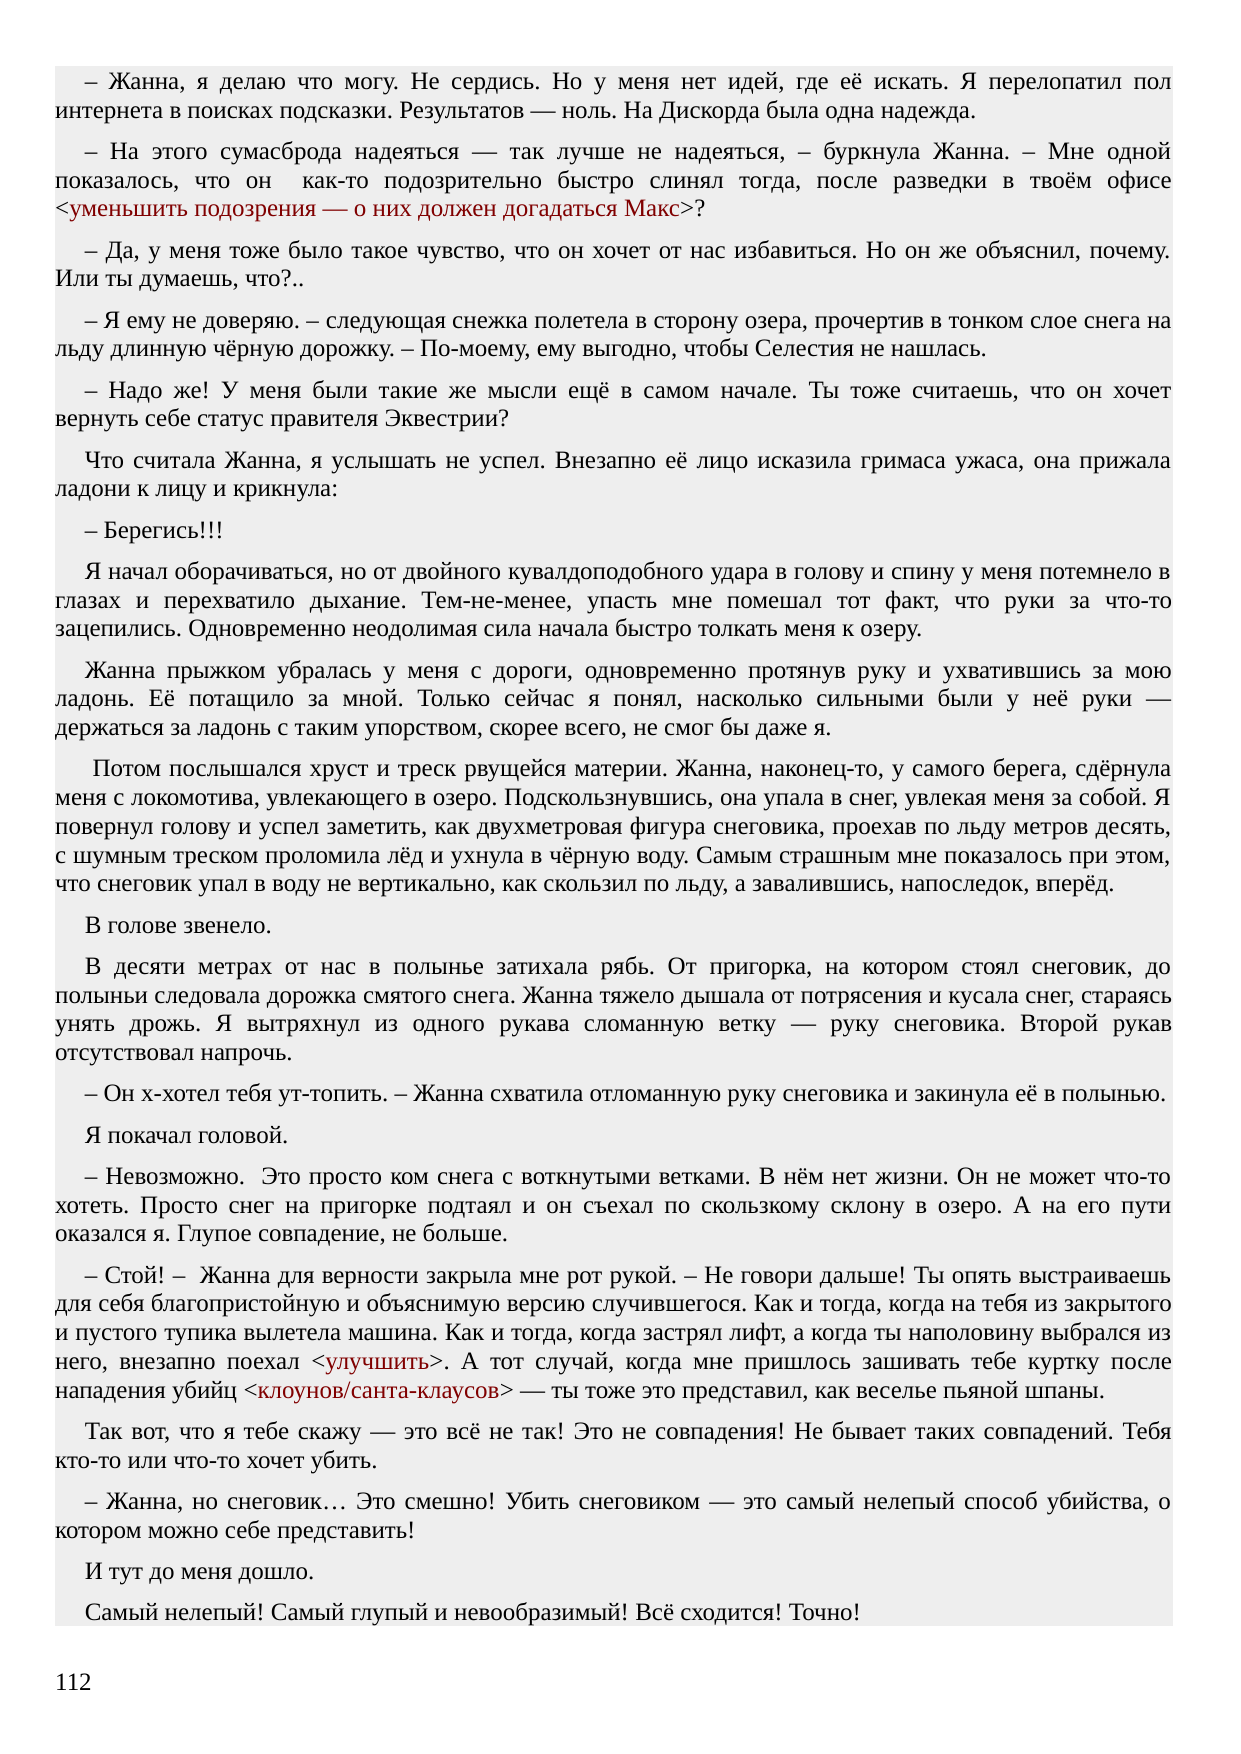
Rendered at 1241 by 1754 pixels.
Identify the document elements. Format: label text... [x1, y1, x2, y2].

text Что считала Жанна, я услышать не успел. Внезапно её лицо исказила гримаса ужаса, она прижала ладони к лицу и крикнула: [55, 445, 1173, 502]
text – На этого сумасброда надеяться — так лучше не надеяться, – буркнула Жанна. – Мне одной показалось, что он как-то подозрительно быстро слинял тогда, после разведки в твоём офисе <уменьшить подозрения — о них должен догадаться Макс>? [55, 136, 1173, 222]
text Самый нелепый! Самый глупый и невообразимый! Всё сходится! Точно! [55, 1597, 1173, 1626]
text – Жанна, я делаю что могу. Не сердись. Но у меня нет идей, где её искать. Я перелопатил пол интернета в поисках подсказки. Результатов — ноль. На Дискорда была одна надежда. [55, 66, 1173, 123]
text – Я ему не доверяю. – следующая снежка полетела в сторону озера, прочертив в тонком слое снега на льду длинную чёрную дорожку. – По-моему, ему выгодно, чтобы Селестия не нашлась. [55, 305, 1173, 362]
text – Невозможно. Это просто ком снега с воткнутыми ветками. В нём нет жизни. Он не может что-то хотеть. Просто снег на пригорке подтаял и он съехал по скользкому склону в озеро. А на его пути оказался я. Глупое совпадение, не больше. [55, 1161, 1173, 1247]
text – Берегись!!! [55, 515, 1173, 543]
text Я покачал головой. [55, 1120, 1173, 1148]
text – Жанна, но снеговик… Это смешно! Убить снеговиком — это самый нелепый способ убийства, о котором можно себе представить! [55, 1486, 1173, 1543]
text Я начал оборачиваться, но от двойного кувалдоподобного удара в голову и спину у меня потемнело в глазах и перехватило дыхание. Тем-не-менее, упасть мне помешал тот факт, что руки за что-то зацепились. Одновременно неодолимая сила начала быстро толкать меня к озеру. [55, 556, 1173, 642]
text Потом послышался хруст и треск рвущейся материи. Жанна, наконец-то, у самого берега, сдёрнула меня с локомотива, увлекающего в озеро. Подскользнувшись, она упала в снег, увлекая меня за собой. Я повернул голову и успел заметить, как двухметровая фигура снеговика, проехав по льду метров десять, с шумным треском проломила лёд и ухнула в чёрную воду. Самым страшным мне показалось при этом, что снеговик упал в воду не вертикально, как скользил по льду, а завалившись, напоследок, вперёд. [55, 753, 1173, 897]
text И тут до меня дошло. [55, 1556, 1173, 1585]
text – Стой! – Жанна для верности закрыла мне рот рукой. – Не говори дальше! Ты опять выстраиваешь для себя благопристойную и объяснимую версию случившегося. Как и тогда, когда на тебя из закрытого и пустого тупика вылетела машина. Как и тогда, когда застрял лифт, а когда ты наполовину выбрался из него, внезапно поехал <улучшить>. А тот случай, когда мне пришлось зашивать тебе куртку после нападения убийц <клоунов/санта-клаусов> — ты тоже это представил, как веселье пьяной шпаны. [55, 1260, 1173, 1403]
text – Да, у меня тоже было такое чувство, что он хочет от нас избавиться. Но он же объяснил, почему. Или ты думаешь, что?.. [55, 235, 1173, 292]
text – Он х-хотел тебя ут-топить. – Жанна схватила отломанную руку снеговика и закинула её в полынью. [55, 1078, 1173, 1107]
text Так вот, что я тебе скажу — это всё не так! Это не совпадения! Не бывает таких совпадений. Тебя кто-то или что-то хочет убить. [55, 1416, 1173, 1473]
text – Надо же! У меня были такие же мысли ещё в самом начале. Ты тоже считаешь, что он хочет вернуть себе статус правителя Эквестрии? [55, 375, 1173, 432]
text Жанна прыжком убралась у меня с дороги, одновременно протянув руку и ухватившись за мою ладонь. Её потащило за мной. Только сейчас я понял, насколько сильными были у неё руки — держаться за ладонь с таким упорством, скорее всего, не смог бы даже я. [55, 655, 1173, 741]
text В голове звенело. [55, 910, 1173, 938]
text В десяти метрах от нас в полынье затихала рябь. От пригорка, на котором стоял снеговик, до полыньи следовала дорожка смятого снега. Жанна тяжело дышала от потрясения и кусала снег, стараясь унять дрожь. Я вытряхнул из одного рукава сломанную ветку — руку снеговика. Второй рукав отсутствовал напрочь. [55, 951, 1173, 1066]
